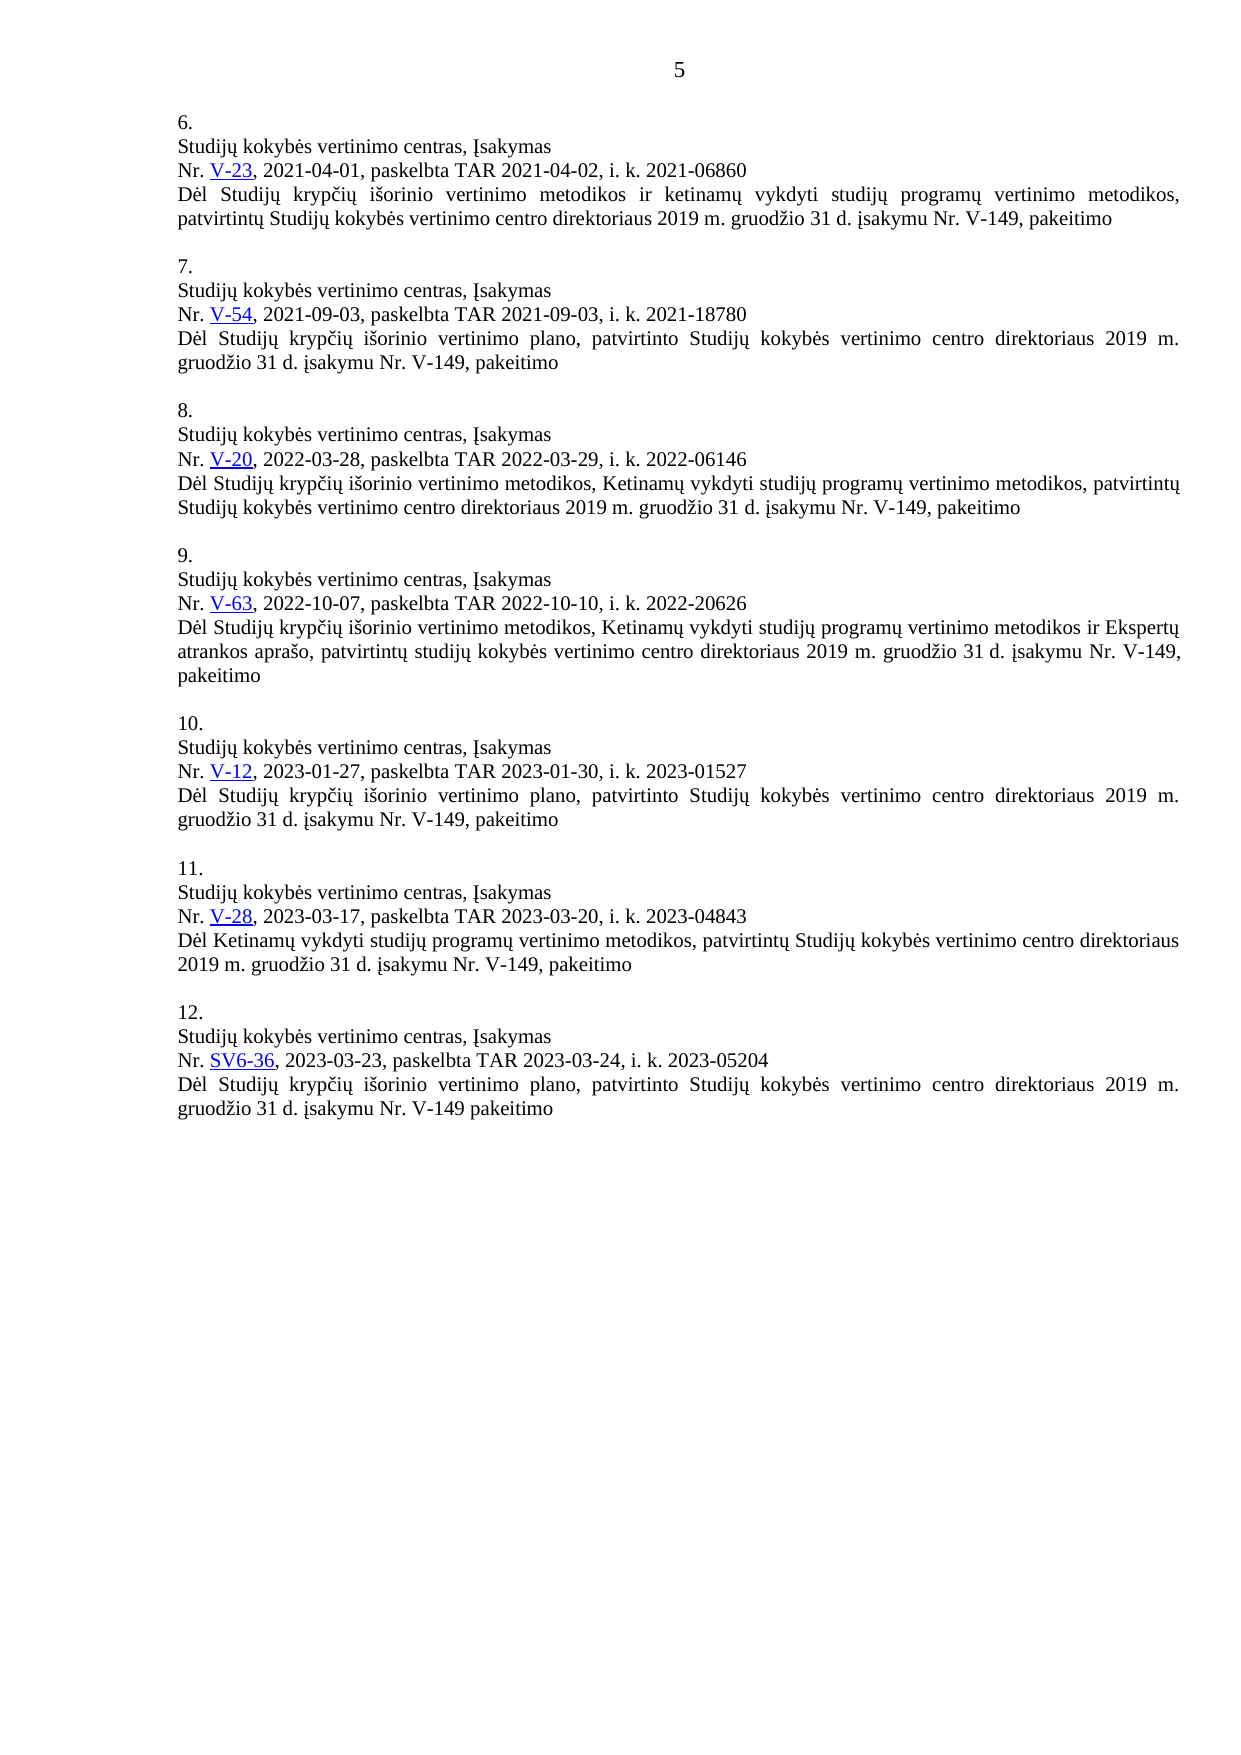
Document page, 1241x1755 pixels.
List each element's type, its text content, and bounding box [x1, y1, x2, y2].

text Nr. V-63, 2022-10-07, paskelbta TAR 2022-10-10, i. k. 2022-20626 [177, 591, 1181, 615]
text 11. [177, 856, 1181, 879]
text Dėl Studijų krypčių išorinio vertinimo plano, patvirtinto Studijų kokybės vertinimo centro direktoriaus 2019 m. gruodžio 31 d. įsakymu Nr. V-149 pakeitimo [177, 1072, 1181, 1120]
text Dėl Studijų krypčių išorinio vertinimo metodikos, Ketinamų vykdyti studijų programų vertinimo metodikos, patvirtintų Studijų kokybės vertinimo centro direktoriaus 2019 m. gruodžio 31 d. įsakymu Nr. V-149, pakeitimo [177, 471, 1181, 519]
text Nr. V-54, 2021-09-03, paskelbta TAR 2021-09-03, i. k. 2021-18780 [177, 302, 1181, 326]
text 12. [177, 1000, 1181, 1024]
text Nr. V-12, 2023-01-27, paskelbta TAR 2023-01-30, i. k. 2023-01527 [177, 759, 1181, 783]
text Dėl Ketinamų vykdyti studijų programų vertinimo metodikos, patvirtintų Studijų kokybės vertinimo centro direktoriaus 2019 m. gruodžio 31 d. įsakymu Nr. V-149, pakeitimo [177, 928, 1181, 976]
text Nr. V-20, 2022-03-28, paskelbta TAR 2022-03-29, i. k. 2022-06146 [177, 446, 1181, 471]
text Studijų kokybės vertinimo centras, Įsakymas [177, 134, 1181, 158]
text Dėl Studijų krypčių išorinio vertinimo metodikos, Ketinamų vykdyti studijų programų vertinimo metodikos ir Ekspertų atrankos aprašo, patvirtintų studijų kokybės vertinimo centro direktoriaus 2019 m. gruodžio 31 d. įsakymu Nr. V-149, pakeitimo [177, 615, 1181, 687]
text Nr. V-28, 2023-03-17, paskelbta TAR 2023-03-20, i. k. 2023-04843 [177, 904, 1181, 928]
text 8. [177, 398, 1181, 422]
text 7. [177, 254, 1181, 278]
text 9. [177, 543, 1181, 567]
text Dėl Studijų krypčių išorinio vertinimo plano, patvirtinto Studijų kokybės vertinimo centro direktoriaus 2019 m. gruodžio 31 d. įsakymu Nr. V-149, pakeitimo [177, 783, 1181, 831]
text Studijų kokybės vertinimo centras, Įsakymas [177, 422, 1181, 446]
text Studijų kokybės vertinimo centras, Įsakymas [177, 879, 1181, 904]
text Studijų kokybės vertinimo centras, Įsakymas [177, 567, 1181, 591]
text Studijų kokybės vertinimo centras, Įsakymas [177, 278, 1181, 302]
text 10. [177, 711, 1181, 735]
text 6. [177, 109, 1181, 134]
text Nr. SV6-36, 2023-03-23, paskelbta TAR 2023-03-24, i. k. 2023-05204 [177, 1048, 1181, 1072]
text Dėl Studijų krypčių išorinio vertinimo metodikos ir ketinamų vykdyti studijų programų vertinimo metodikos, patvirtintų Studijų kokybės vertinimo centro direktoriaus 2019 m. gruodžio 31 d. įsakymu Nr. V-149, pakeitimo [177, 182, 1181, 230]
text Nr. V-23, 2021-04-01, paskelbta TAR 2021-04-02, i. k. 2021-06860 [177, 158, 1181, 182]
text Studijų kokybės vertinimo centras, Įsakymas [177, 735, 1181, 759]
text Studijų kokybės vertinimo centras, Įsakymas [177, 1024, 1181, 1048]
text Dėl Studijų krypčių išorinio vertinimo plano, patvirtinto Studijų kokybės vertinimo centro direktoriaus 2019 m. gruodžio 31 d. įsakymu Nr. V-149, pakeitimo [177, 326, 1181, 374]
